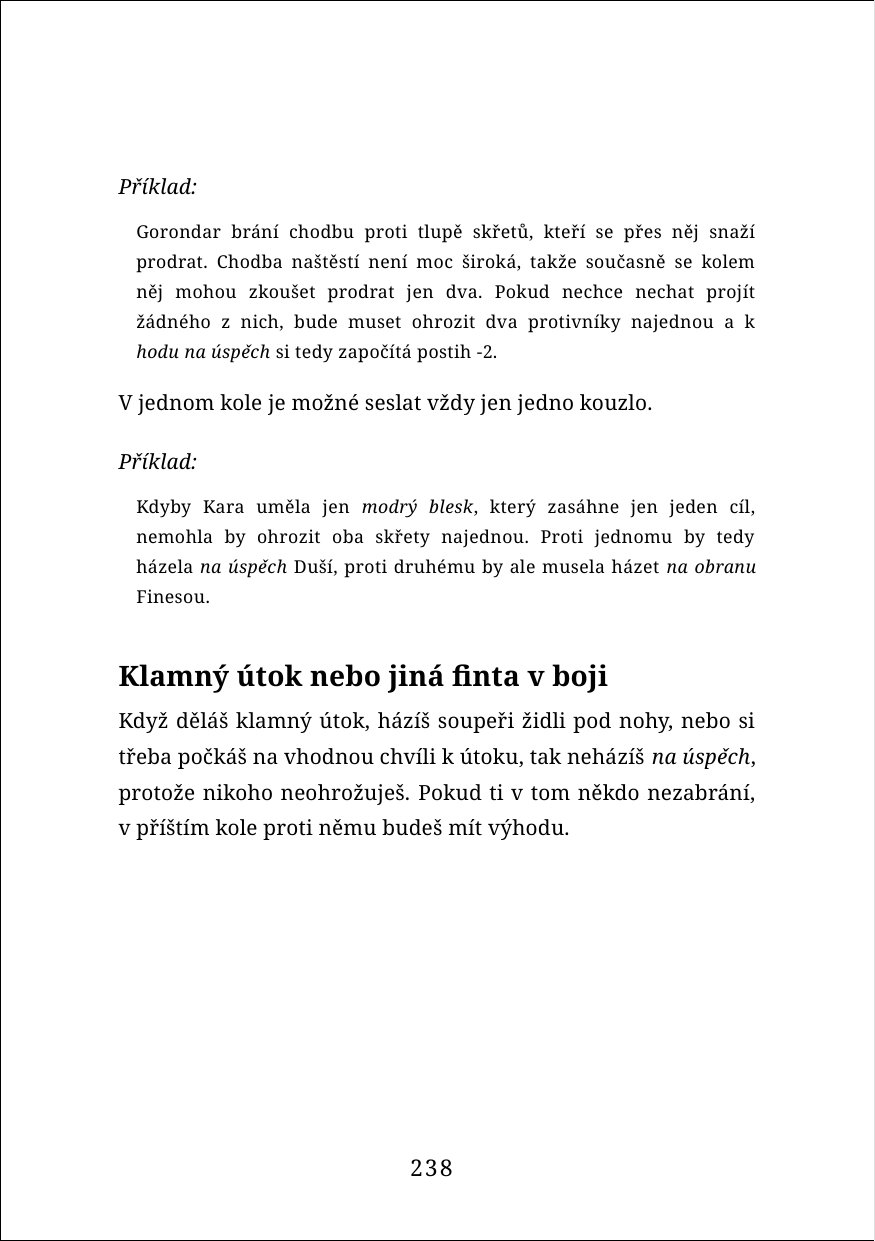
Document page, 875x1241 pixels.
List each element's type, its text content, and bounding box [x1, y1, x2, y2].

text Příklad: [118, 447, 756, 475]
text V jednom kole je možné seslat vždy jen jedno kouzlo. [118, 388, 756, 416]
subtitle Klamný útok nebo jiná finta v boji [118, 656, 756, 695]
text Kdyby Kara uměla jen modrý blesk, který zasáhne jen jeden cíl, nemohla by ohrozit oba skřety najednou. Proti jednomu by tedy házela na úspěch Duší, proti druhému by ale musela házet na obranu Finesou. [136, 494, 756, 609]
text Gorondar brání chodbu proti tlupě skřetů, kteří se přes něj snaží prodrat. Chodba naštěstí není moc široká, takže současně se kolem něj mohou zkoušet prodrat jen dva. Pokud nechce nechat projít žádného z nich, bude muset ohrozit dva protivníky najednou a k hodu na úspěch si tedy započítá postih -2. [136, 219, 756, 364]
text Když děláš klamný útok, házíš soupeři židli pod nohy, nebo si třeba počkáš na vhodnou chvíli k útoku, tak neházíš na úspěch, protože nikoho neohrožuješ. Pokud ti v tom někdo nezabrání, v příštím kole proti němu budeš mít výhodu. [118, 707, 756, 842]
text Příklad: [118, 172, 756, 200]
